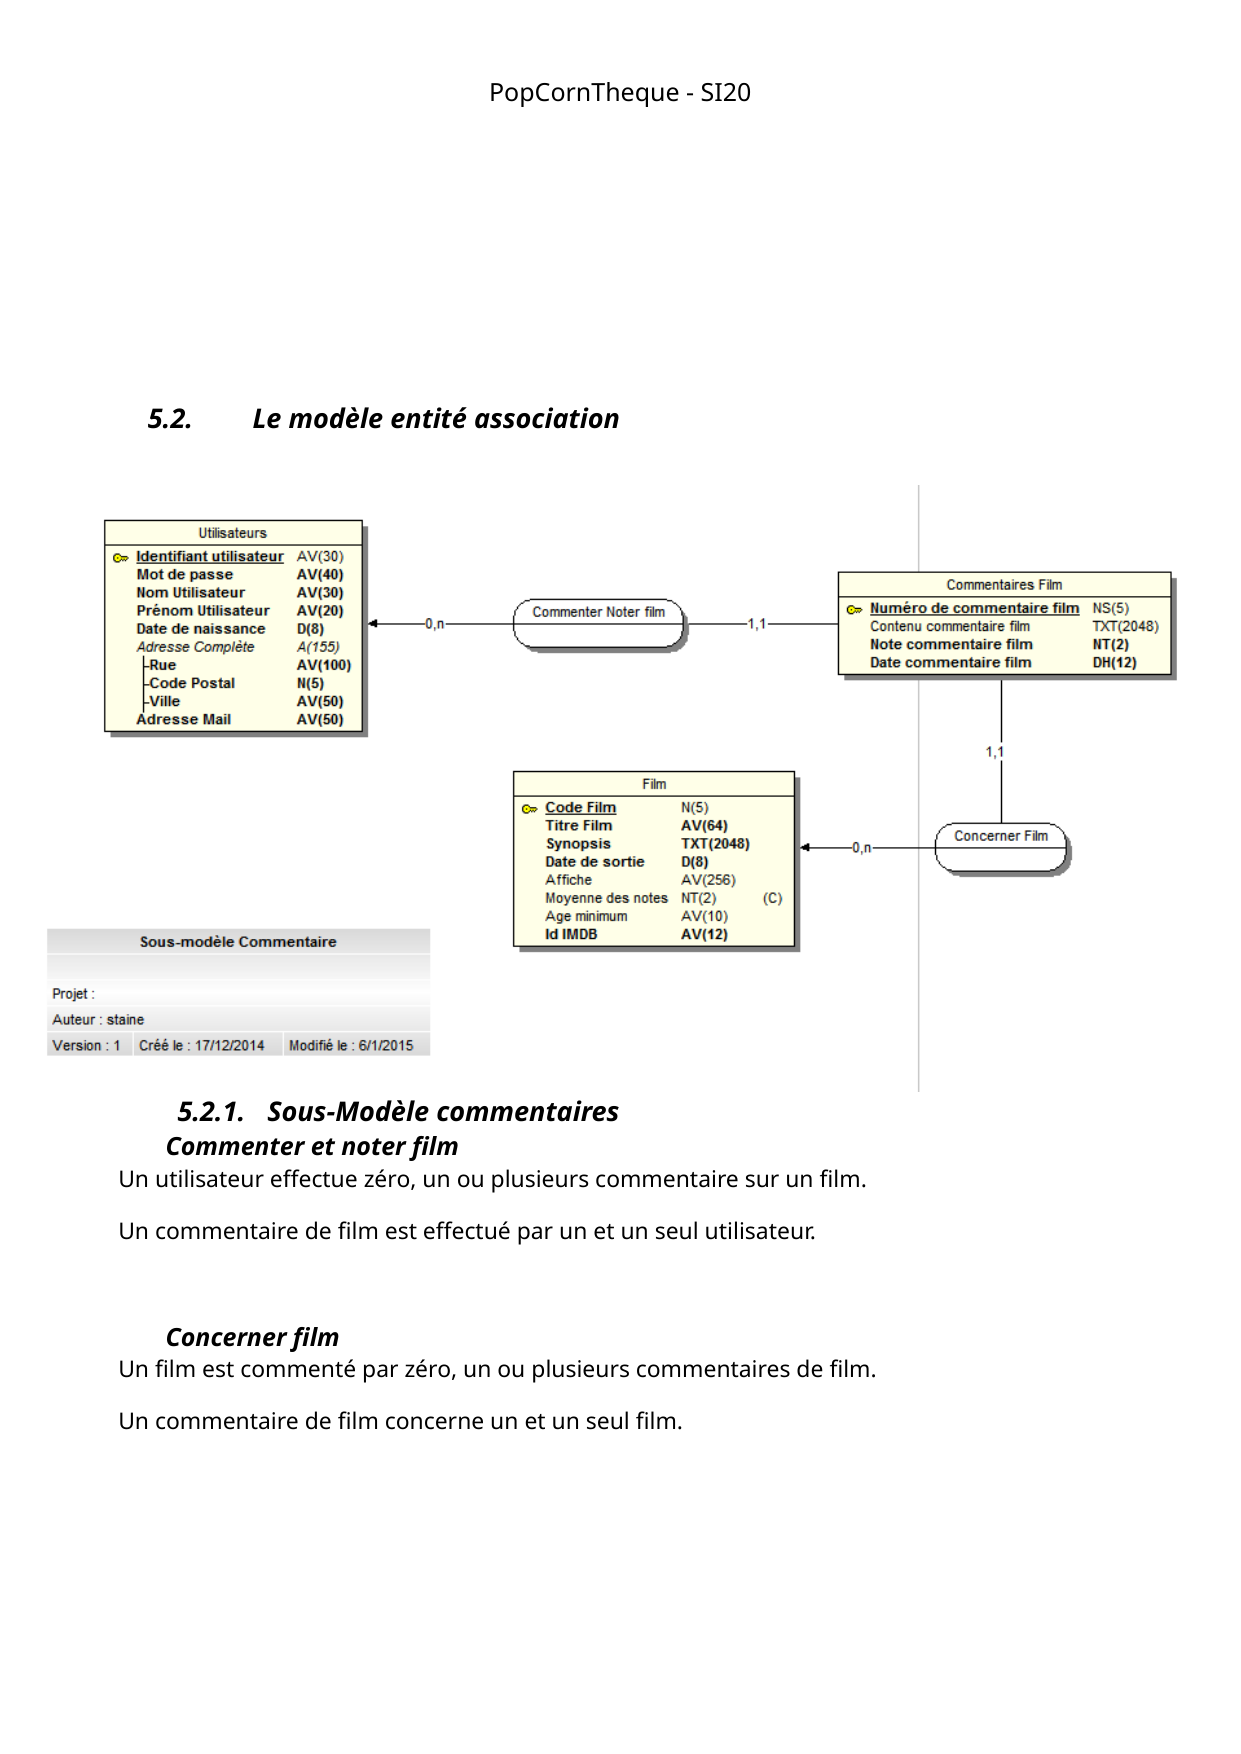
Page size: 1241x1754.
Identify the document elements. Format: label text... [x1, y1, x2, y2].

subtitle [177, 451, 1122, 485]
text Un commentaire de film est effectué par un et un seul utilisateur. [118, 1215, 1122, 1246]
subtitle Le modèle entité association [148, 399, 1122, 436]
text Commenter et noter film [118, 1129, 1122, 1163]
subtitle Sous-Modèle commentaires [177, 1092, 1122, 1129]
text Concerner film [118, 1319, 1122, 1353]
text Un film est commenté par zéro, un ou plusieurs commentaires de film. [118, 1353, 1122, 1384]
picture [24, 485, 1199, 1092]
text Un commentaire de film concerne un et un seul film. [118, 1405, 1122, 1437]
text Un utilisateur effectue zéro, un ou plusieurs commentaire sur un film. [118, 1163, 1122, 1194]
